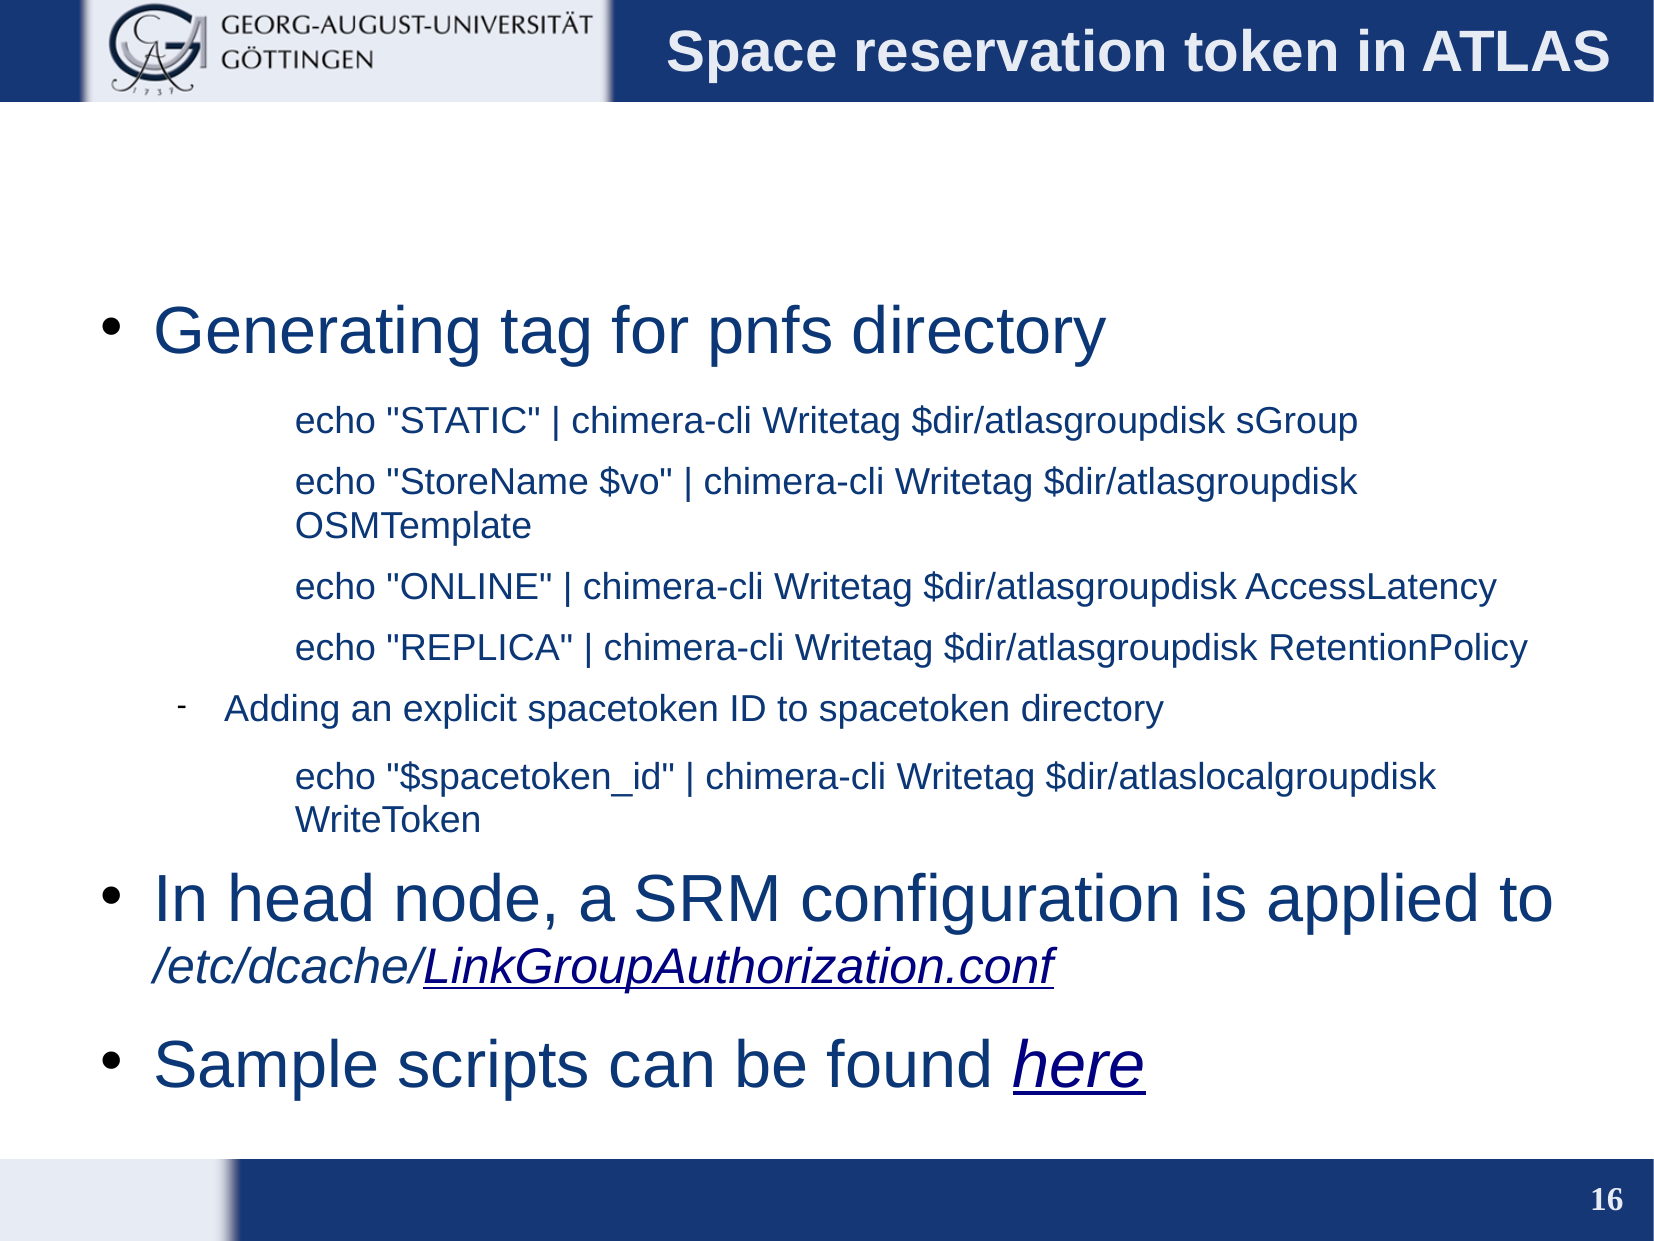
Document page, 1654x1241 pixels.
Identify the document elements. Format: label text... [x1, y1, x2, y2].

list Generating tag for pnfs directory echo "STATIC" | chimera-cli Writetag $dir/atlasgroupdisk sGroup echo "StoreName $vo" | chimera-cli Writetag $dir/atlasgroupdisk OSMTemplate echo "ONLINE" | chimera-cli Writetag $dir/atlasgroupdisk AccessLatency echo "REPLICA" | chimera-cli Writetag $dir/atlasgroupdisk RetentionPolicy Adding an explicit spacetoken ID to spacetoken directory echo "$spacetoken_id" | chimera-cli Writetag $dir/atlaslocalgroupdisk WriteToken In head node, a SRM configuration is applied to /etc/dcache/LinkGroupAuthorization.conf Sample scripts can be found here [82, 290, 1571, 1109]
title Space reservation token in ATLAS [637, 0, 1613, 100]
picture [0, 0, 1654, 102]
picture [0, 1159, 1654, 1241]
